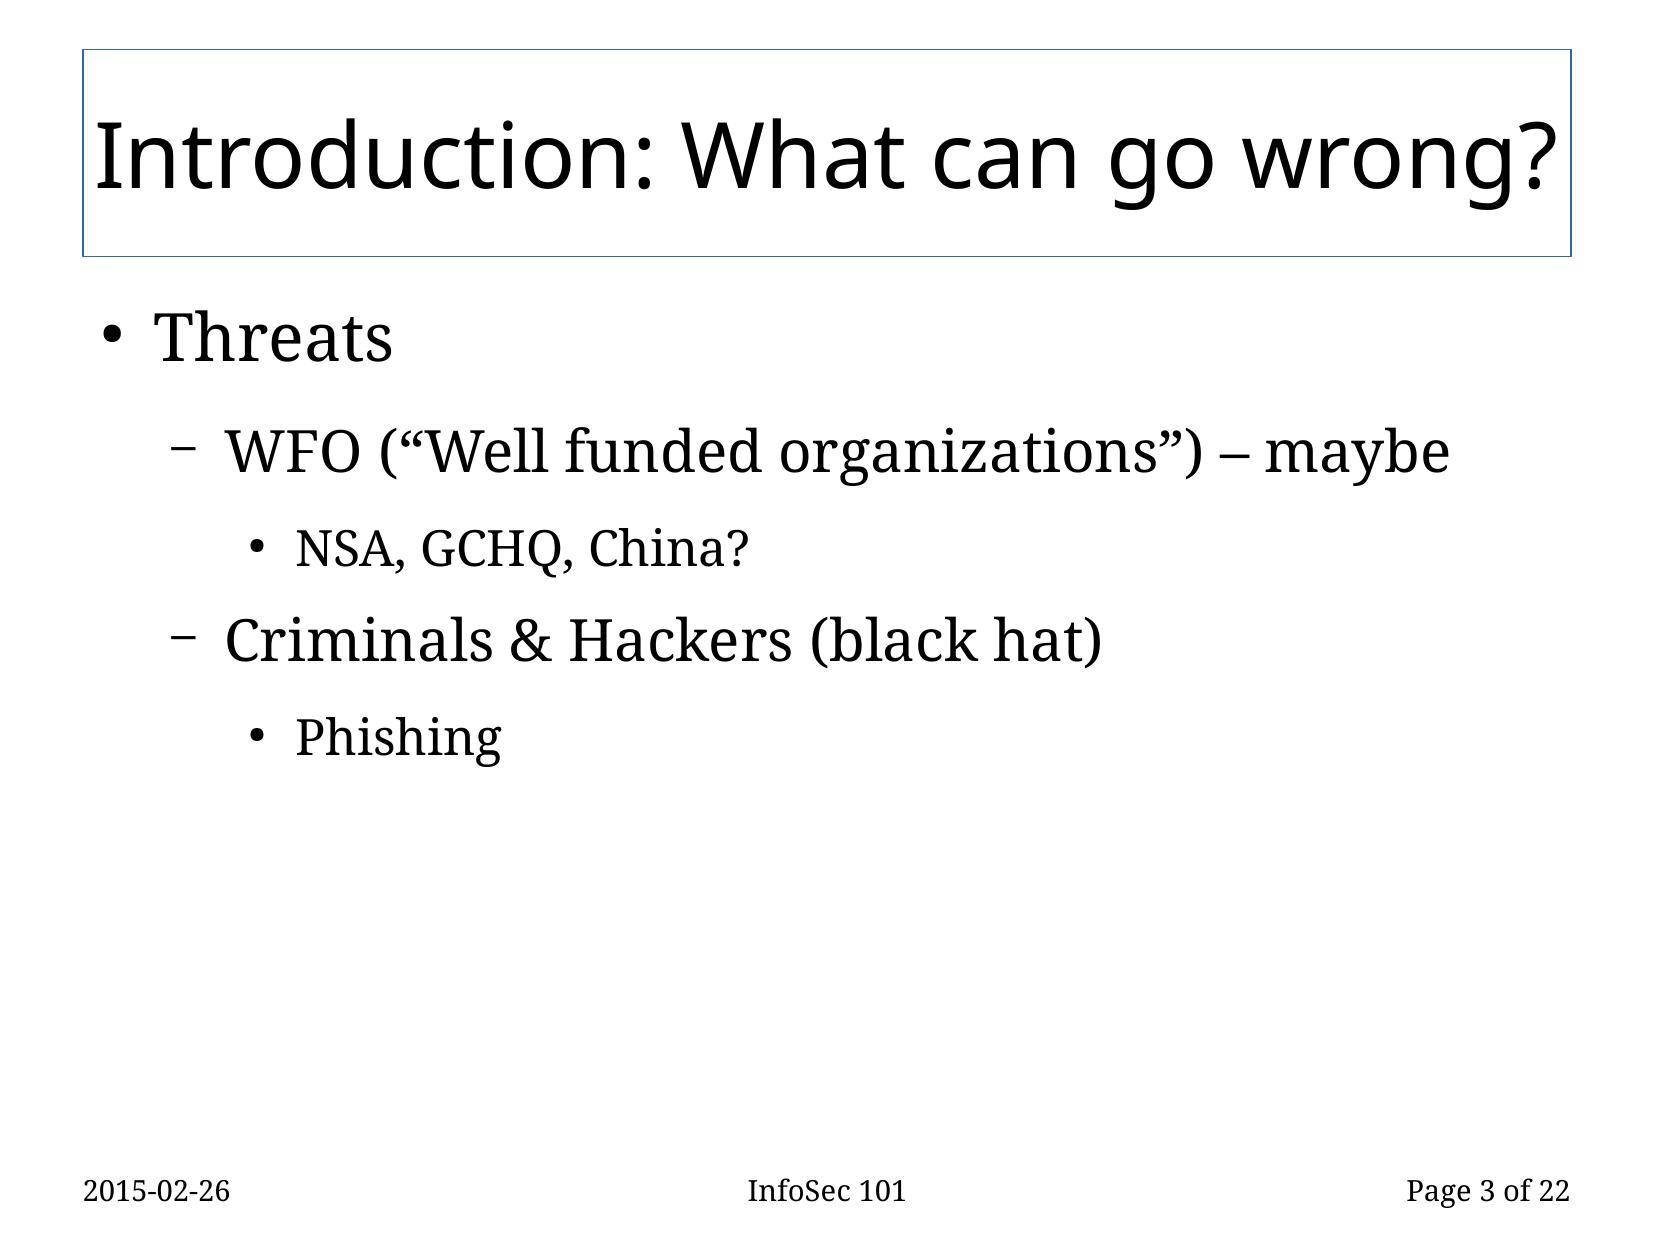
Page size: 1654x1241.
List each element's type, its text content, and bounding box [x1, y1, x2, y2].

title Introduction: What can go wrong? [82, 49, 1571, 257]
list Threats WFO (“Well funded organizations”) – maybe NSA, GCHQ, China? Criminals & Hackers (black hat) Phishing [82, 290, 1571, 1096]
